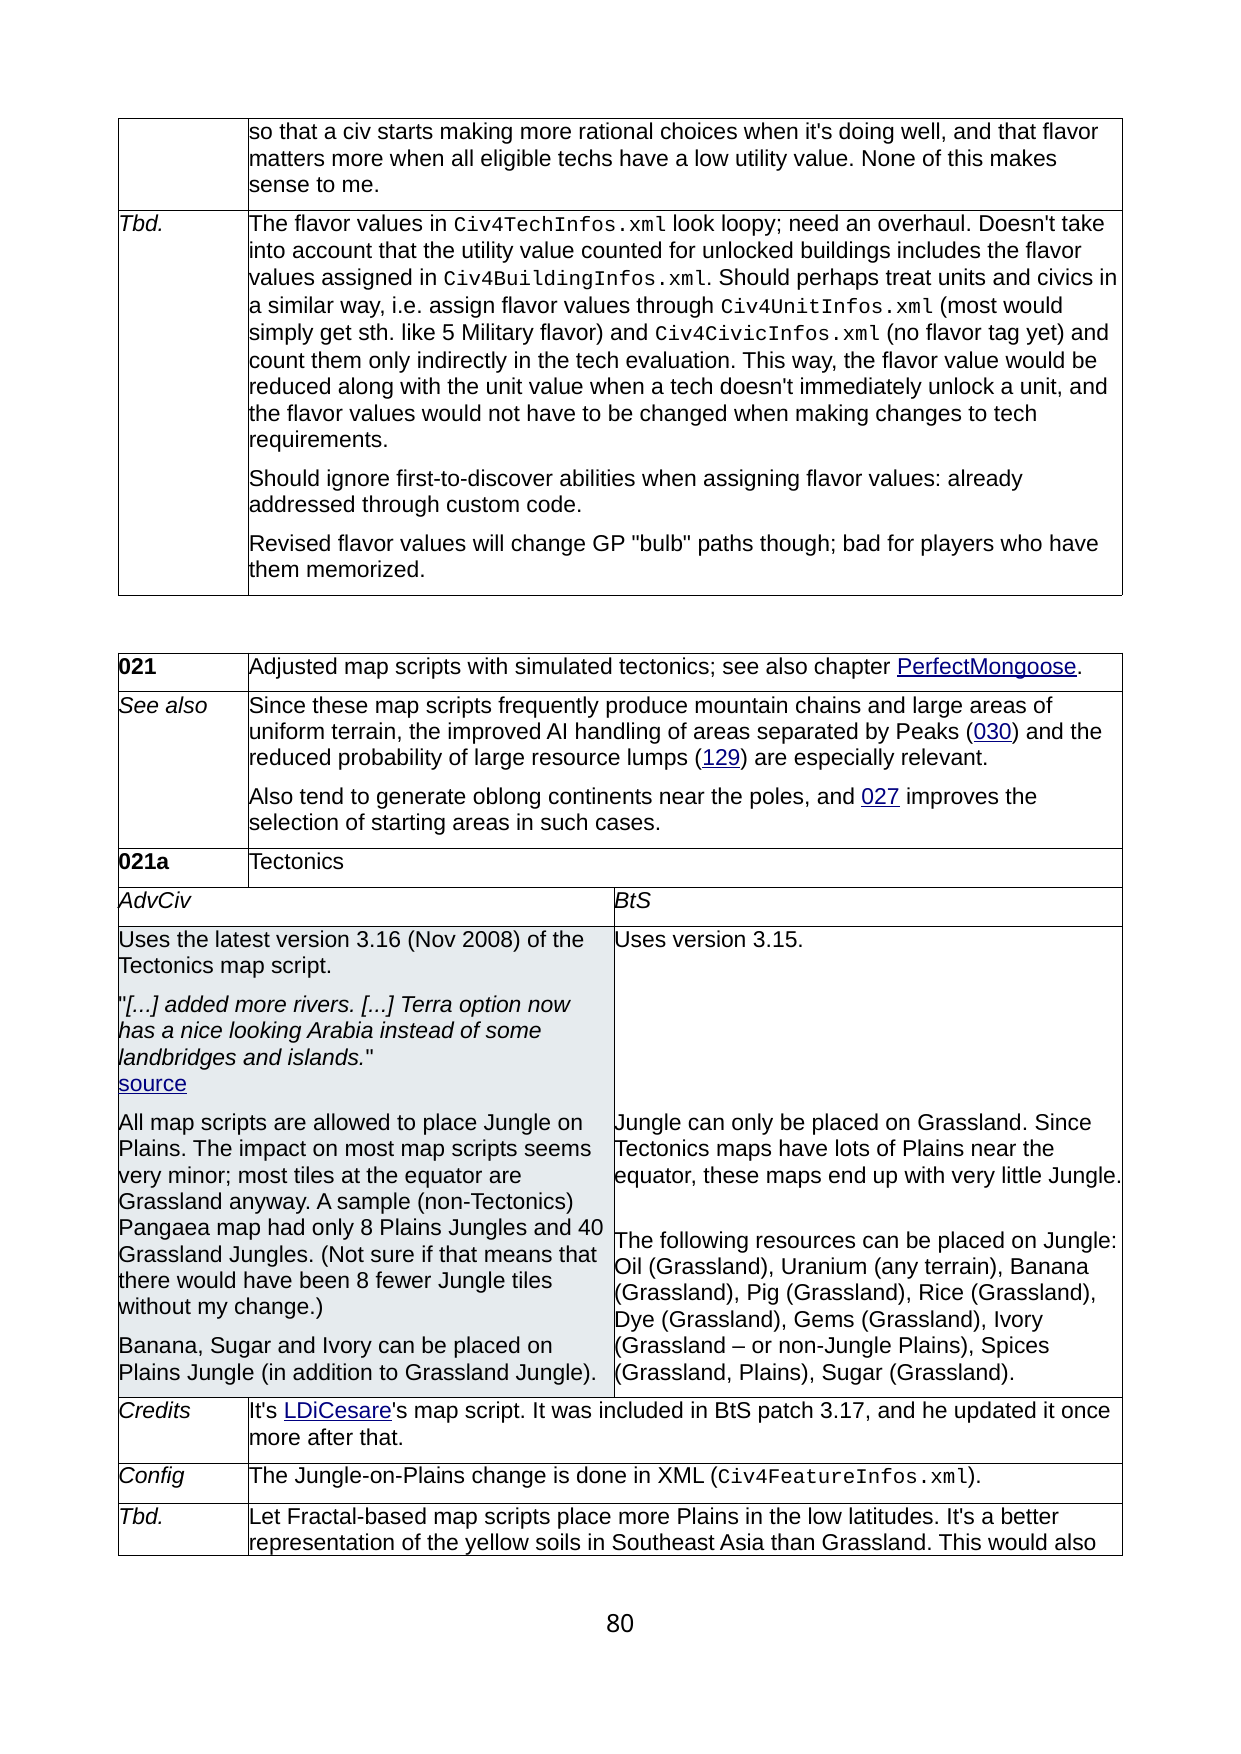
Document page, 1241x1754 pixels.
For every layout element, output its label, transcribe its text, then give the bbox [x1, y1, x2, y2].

table_cell It's LDiCesare's map script. It was included in BtS patch 3.17, and he updated it once more after that. [249, 1398, 1122, 1462]
table_header Adjusted map scripts with simulated tectonics; see also chapter PerfectMongoose. [249, 654, 1122, 691]
table_cell The Jungle-on-Plains change is done in XML (Civ4FeatureInfos.xml). [249, 1464, 1122, 1503]
table_cell The flavor values in Civ4TechInfos.xml look loopy; need an overhaul. Doesn't take into account that the utility value counted for unlocked buildings includes the flavor values assigned in Civ4BuildingInfos.xml. Should perhaps treat units and civics in a similar way, i.e. assign flavor values through Civ4UnitInfos.xml (most would simply get sth. like 5 Military flavor) and Civ4CivicInfos.xml (no flavor tag yet) and count them only indirectly in the tech evaluation. This way, the flavor value would be reduced along with the unit value when a tech doesn't immediately unlock a unit, and the flavor values would not have to be changed when making changes to tech requirements. Should ignore first-to-discover abilities when assigning flavor values: already addressed through custom code. Revised flavor values will change GP "bulb" paths though; bad for players who have them memorized. [249, 211, 1122, 595]
table_cell BtS [615, 888, 1122, 926]
table_cell Credits [119, 1398, 248, 1462]
table_cell Since these map scripts frequently produce mountain chains and large areas of uniform terrain, the improved AI handling of areas separated by Peaks (030) and the reduced probability of large resource lumps (129) are especially relevant. Also tend to generate oblong continents near the poles, and 027 improves the selection of starting areas in such cases. [249, 692, 1122, 848]
table_cell Config [119, 1464, 248, 1503]
table_cell Tectonics [249, 849, 1122, 887]
table_cell Tbd. [119, 211, 248, 595]
table_cell [119, 119, 248, 210]
table_cell AdvCiv [119, 888, 614, 926]
table_header 021 [119, 654, 248, 691]
table_cell See also [119, 692, 248, 848]
table_cell Let Fractal-based map scripts place more Plains in the low latitudes. It's a better representation of the yellow soils in Southeast Asia than Grassland. This would also [249, 1504, 1122, 1555]
table_cell 021a [119, 849, 248, 887]
table_cell Tbd. [119, 1504, 248, 1555]
table_cell Uses the latest version 3.16 (Nov 2008) of the Tectonics map script. "[...] added more rivers. [...] Terra option now has a nice looking Arabia instead of some landbridges and islands." source All map scripts are allowed to place Jungle on Plains. The impact on most map scripts seems very minor; most tiles at the equator are Grassland anyway. A sample (non-Tectonics) Pangaea map had only 8 Plains Jungles and 40 Grassland Jungles. (Not sure if that means that there would have been 8 fewer Jungle tiles without my change.) Banana, Sugar and Ivory can be placed on Plains Jungle (in addition to Grassland Jungle). [119, 927, 614, 1397]
table_cell so that a civ starts making more rational choices when it's doing well, and that flavor matters more when all eligible techs have a low utility value. None of this makes sense to me. [249, 119, 1122, 210]
table_cell Uses version 3.15. Jungle can only be placed on Grassland. Since Tectonics maps have lots of Plains near the equator, these maps end up with very little Jungle. The following resources can be placed on Jungle: Oil (Grassland), Uranium (any terrain), Banana (Grassland), Pig (Grassland), Rice (Grassland), Dye (Grassland), Gems (Grassland), Ivory (Grassland – or non-Jungle Plains), Spices (Grassland, Plains), Sugar (Grassland). [615, 927, 1122, 1397]
